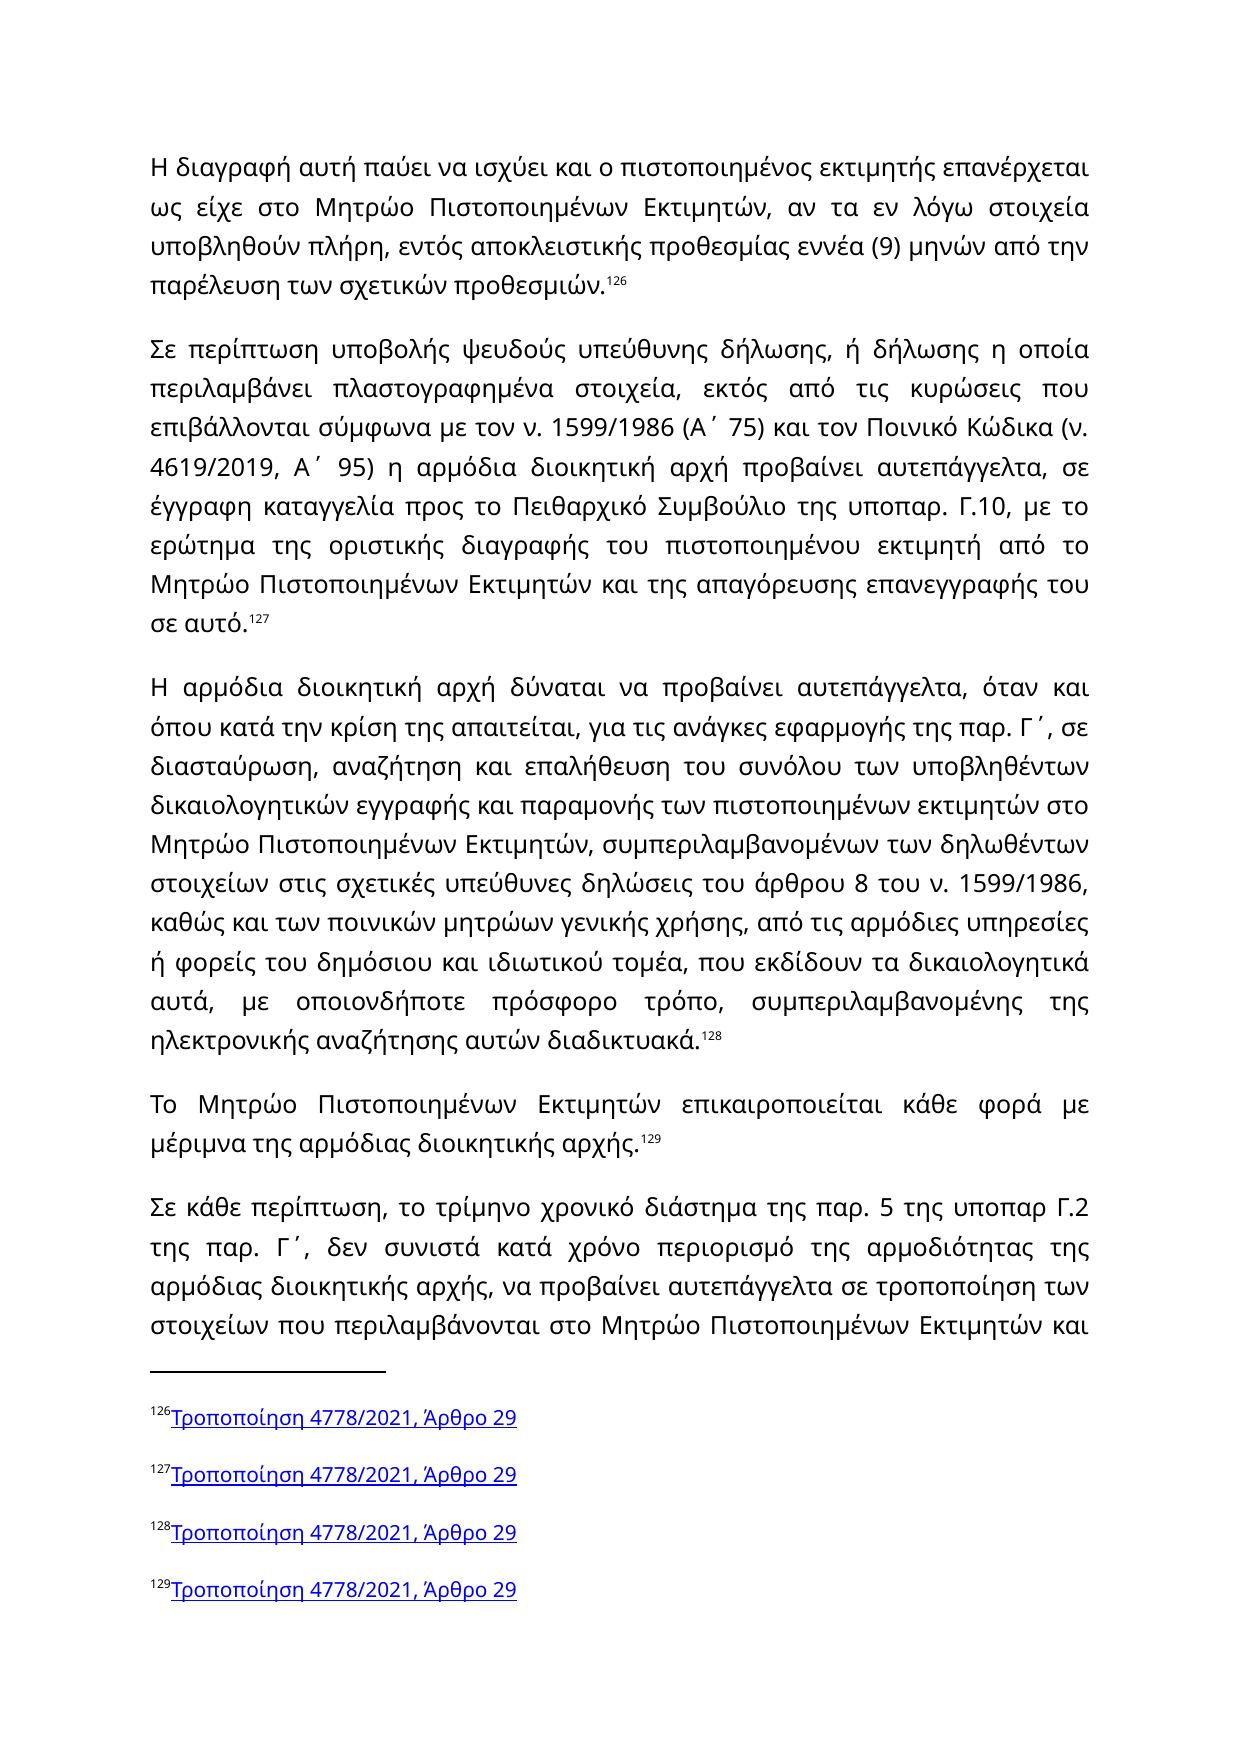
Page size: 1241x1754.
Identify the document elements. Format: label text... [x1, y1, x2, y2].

text Σε περίπτωση υποβολής ψευδούς υπεύθυνης δήλωσης, ή δήλωσης η οποία περιλαμβάνει πλαστογραφημένα στοιχεία, εκτός από τις κυρώσεις που επιβάλλονται σύμφωνα με τον ν. 1599/1986 (Α΄ 75) και τον Ποινικό Κώδικα (ν. 4619/2019, Α΄ 95) η αρμόδια διοικητική αρχή προβαίνει αυτεπάγγελτα, σε έγγραφη καταγγελία προς το Πειθαρχικό Συμβούλιο της υποπαρ. Γ.10, με το ερώτημα της οριστικής διαγραφής του πιστοποιημένου εκτιμητή από το Μητρώο Πιστοποιημένων Εκτιμητών και της απαγόρευσης επανεγγραφής του σε αυτό. [150, 332, 1090, 640]
text Η αρμόδια διοικητική αρχή δύναται να προβαίνει αυτεπάγγελτα, όταν και όπου κατά την κρίση της απαιτείται, για τις ανάγκες εφαρμογής της παρ. Γ΄, σε διασταύρωση, αναζήτηση και επαλήθευση του συνόλου των υποβληθέντων δικαιολογητικών εγγραφής και παραμονής των πιστοποιημένων εκτιμητών στο Μητρώο Πιστοποιημένων Εκτιμητών, συμπεριλαμβανομένων των δηλωθέντων στοιχείων στις σχετικές υπεύθυνες δηλώσεις του άρθρου 8 του ν. 1599/1986, καθώς και των ποινικών μητρώων γενικής χρήσης, από τις αρμόδιες υπηρεσίες ή φορείς του δημόσιου και ιδιωτικού τομέα, που εκδίδουν τα δικαιολογητικά αυτά, με οποιονδήποτε πρόσφορο τρόπο, συμπεριλαμβανομένης της ηλεκτρονικής αναζήτησης αυτών διαδικτυακά. [150, 670, 1090, 1057]
text Σε κάθε περίπτωση, το τρίμηνο χρονικό διάστημα της παρ. 5 της υποπαρ Γ.2 της παρ. Γ΄, δεν συνιστά κατά χρόνο περιορισμό της αρμοδιότητας της αρμόδιας διοικητικής αρχής, να προβαίνει αυτεπάγγελτα σε τροποποίηση των στοιχείων που περιλαμβάνονται στο Μητρώο Πιστοποιημένων Εκτιμητών και [150, 1190, 1090, 1342]
text Τροποποίηση 4778/2021, Άρθρο 29 [150, 1460, 1090, 1489]
text Το Μητρώο Πιστοποιημένων Εκτιμητών επικαιροποιείται κάθε φορά με μέριμνα της αρμόδιας διοικητικής αρχής. [150, 1087, 1090, 1160]
text Η διαγραφή αυτή παύει να ισχύει και ο πιστοποιημένος εκτιμητής επανέρχεται ως είχε στο Μητρώο Πιστοποιημένων Εκτιμητών, αν τα εν λόγω στοιχεία υποβληθούν πλήρη, εντός αποκλειστικής προθεσμίας εννέα (9) μηνών από την παρέλευση των σχετικών προθεσμιών. [150, 150, 1090, 302]
text Τροποποίηση 4778/2021, Άρθρο 29 [150, 1576, 1090, 1604]
text Τροποποίηση 4778/2021, Άρθρο 29 [150, 1518, 1090, 1546]
text Τροποποίηση 4778/2021, Άρθρο 29 [150, 1403, 1090, 1431]
